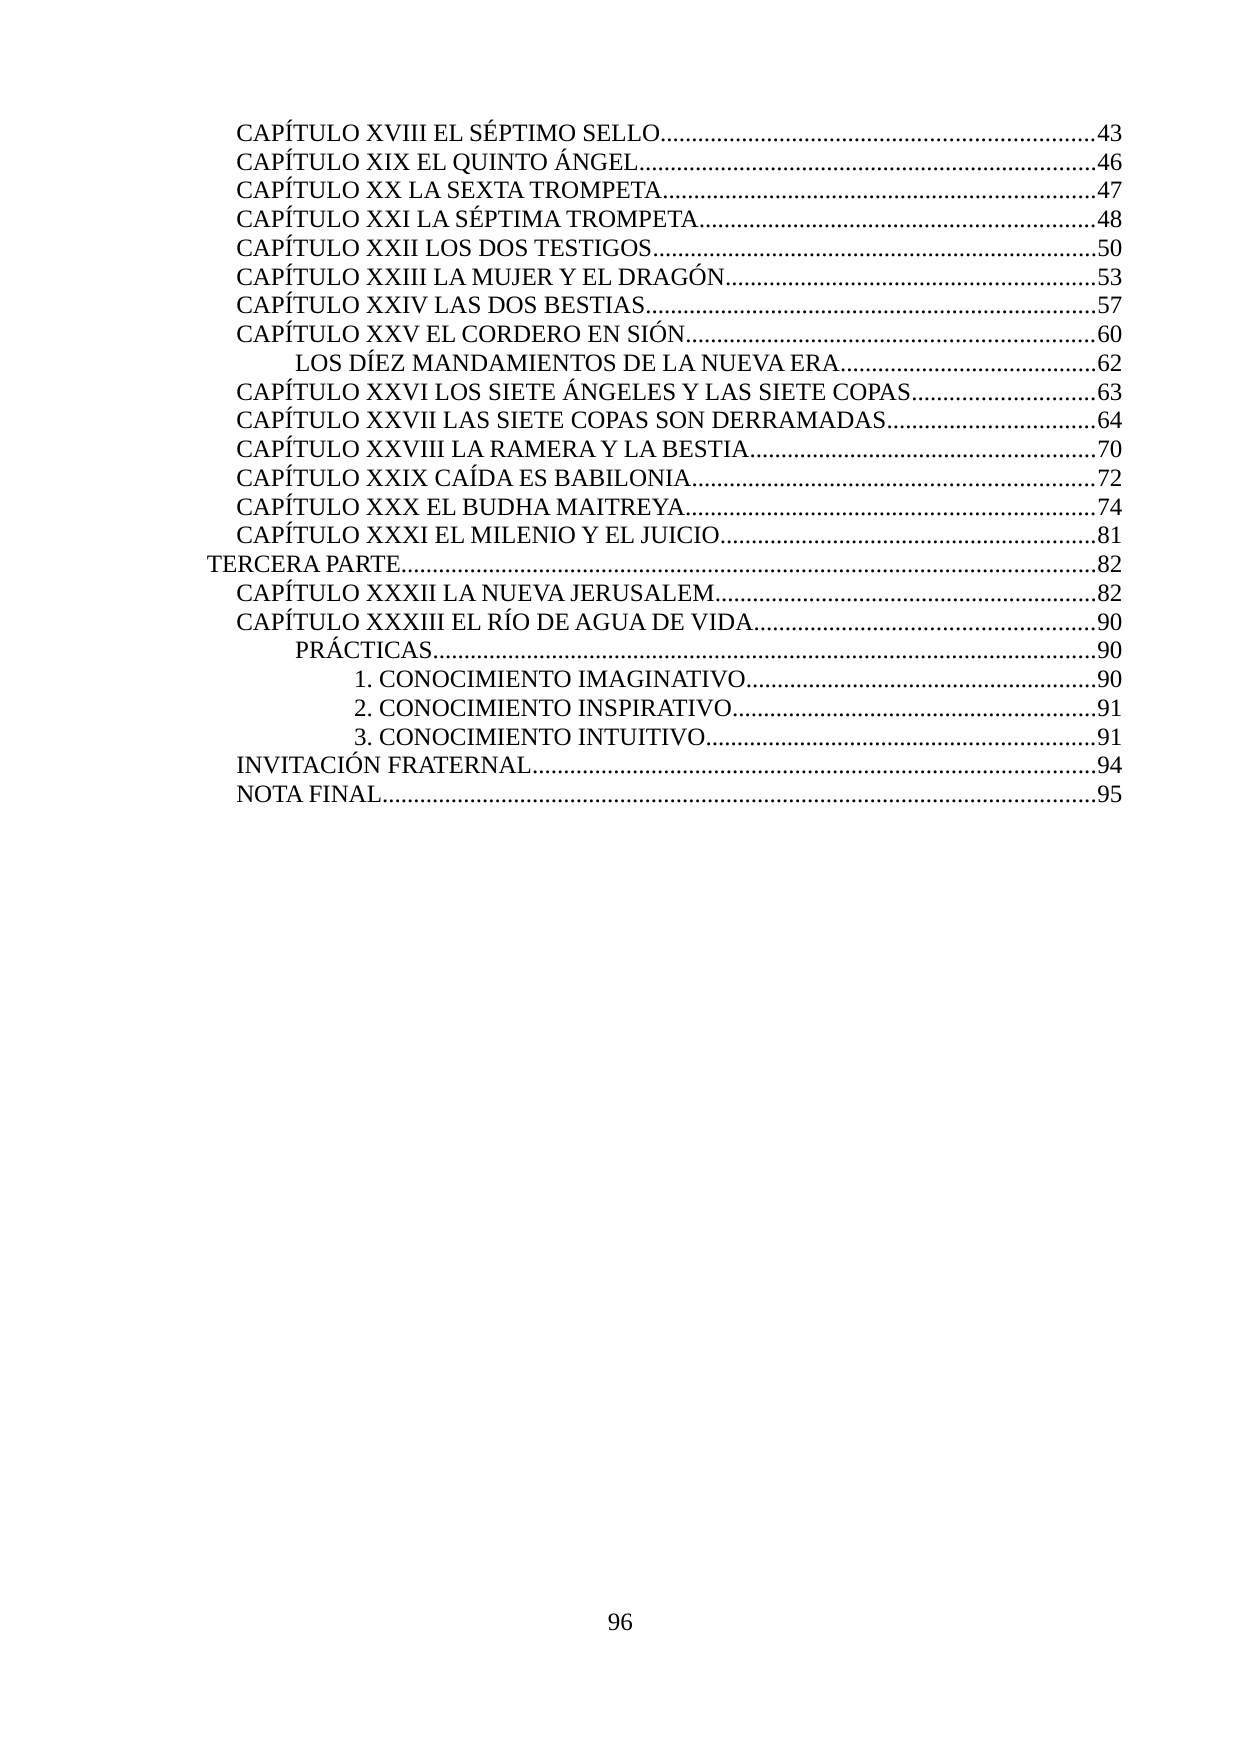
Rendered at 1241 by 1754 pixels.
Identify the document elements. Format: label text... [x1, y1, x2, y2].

text 1. CONOCIMIENTO IMAGINATIVO 90 [354, 664, 1122, 693]
text CAPÍTULO XXXII LA NUEVA JERUSALEM 82 [236, 578, 1122, 607]
text CAPÍTULO XXV EL CORDERO EN SIÓN 60 [236, 319, 1122, 348]
text CAPÍTULO XXXI EL MILENIO Y EL JUICIO 81 [236, 521, 1122, 549]
text CAPÍTULO XXII LOS DOS TESTIGOS 50 [236, 233, 1122, 262]
text CAPÍTULO XXVI LOS SIETE ÁNGELES Y LAS SIETE COPAS 63 [236, 377, 1122, 406]
text CAPÍTULO XXX EL BUDHA MAITREYA 74 [236, 492, 1122, 521]
text CAPÍTULO XXXIII EL RÍO DE AGUA DE VIDA 90 [236, 607, 1122, 636]
text CAPÍTULO XXI LA SÉPTIMA TROMPETA 48 [236, 204, 1122, 233]
text CAPÍTULO XVIII EL SÉPTIMO SELLO 43 [236, 118, 1122, 147]
text CAPÍTULO XIX EL QUINTO ÁNGEL 46 [236, 147, 1122, 176]
text INVITACIÓN FRATERNAL 94 [236, 751, 1122, 779]
text TERCERA PARTE 82 [207, 549, 1122, 578]
text 3. CONOCIMIENTO INTUITIVO 91 [354, 722, 1122, 751]
text NOTA FINAL 95 [236, 779, 1122, 808]
text LOS DÍEZ MANDAMIENTOS DE LA NUEVA ERA 62 [295, 348, 1122, 377]
text CAPÍTULO XXIII LA MUJER Y EL DRAGÓN 53 [236, 262, 1122, 291]
text PRÁCTICAS 90 [295, 636, 1122, 664]
text CAPÍTULO XXVII LAS SIETE COPAS SON DERRAMADAS 64 [236, 406, 1122, 434]
text CAPÍTULO XXIV LAS DOS BESTIAS 57 [236, 291, 1122, 319]
text CAPÍTULO XXVIII LA RAMERA Y LA BESTIA 70 [236, 434, 1122, 463]
text CAPÍTULO XX LA SEXTA TROMPETA 47 [236, 176, 1122, 204]
text 2. CONOCIMIENTO INSPIRATIVO 91 [354, 693, 1122, 722]
text CAPÍTULO XXIX CAÍDA ES BABILONIA 72 [236, 463, 1122, 492]
